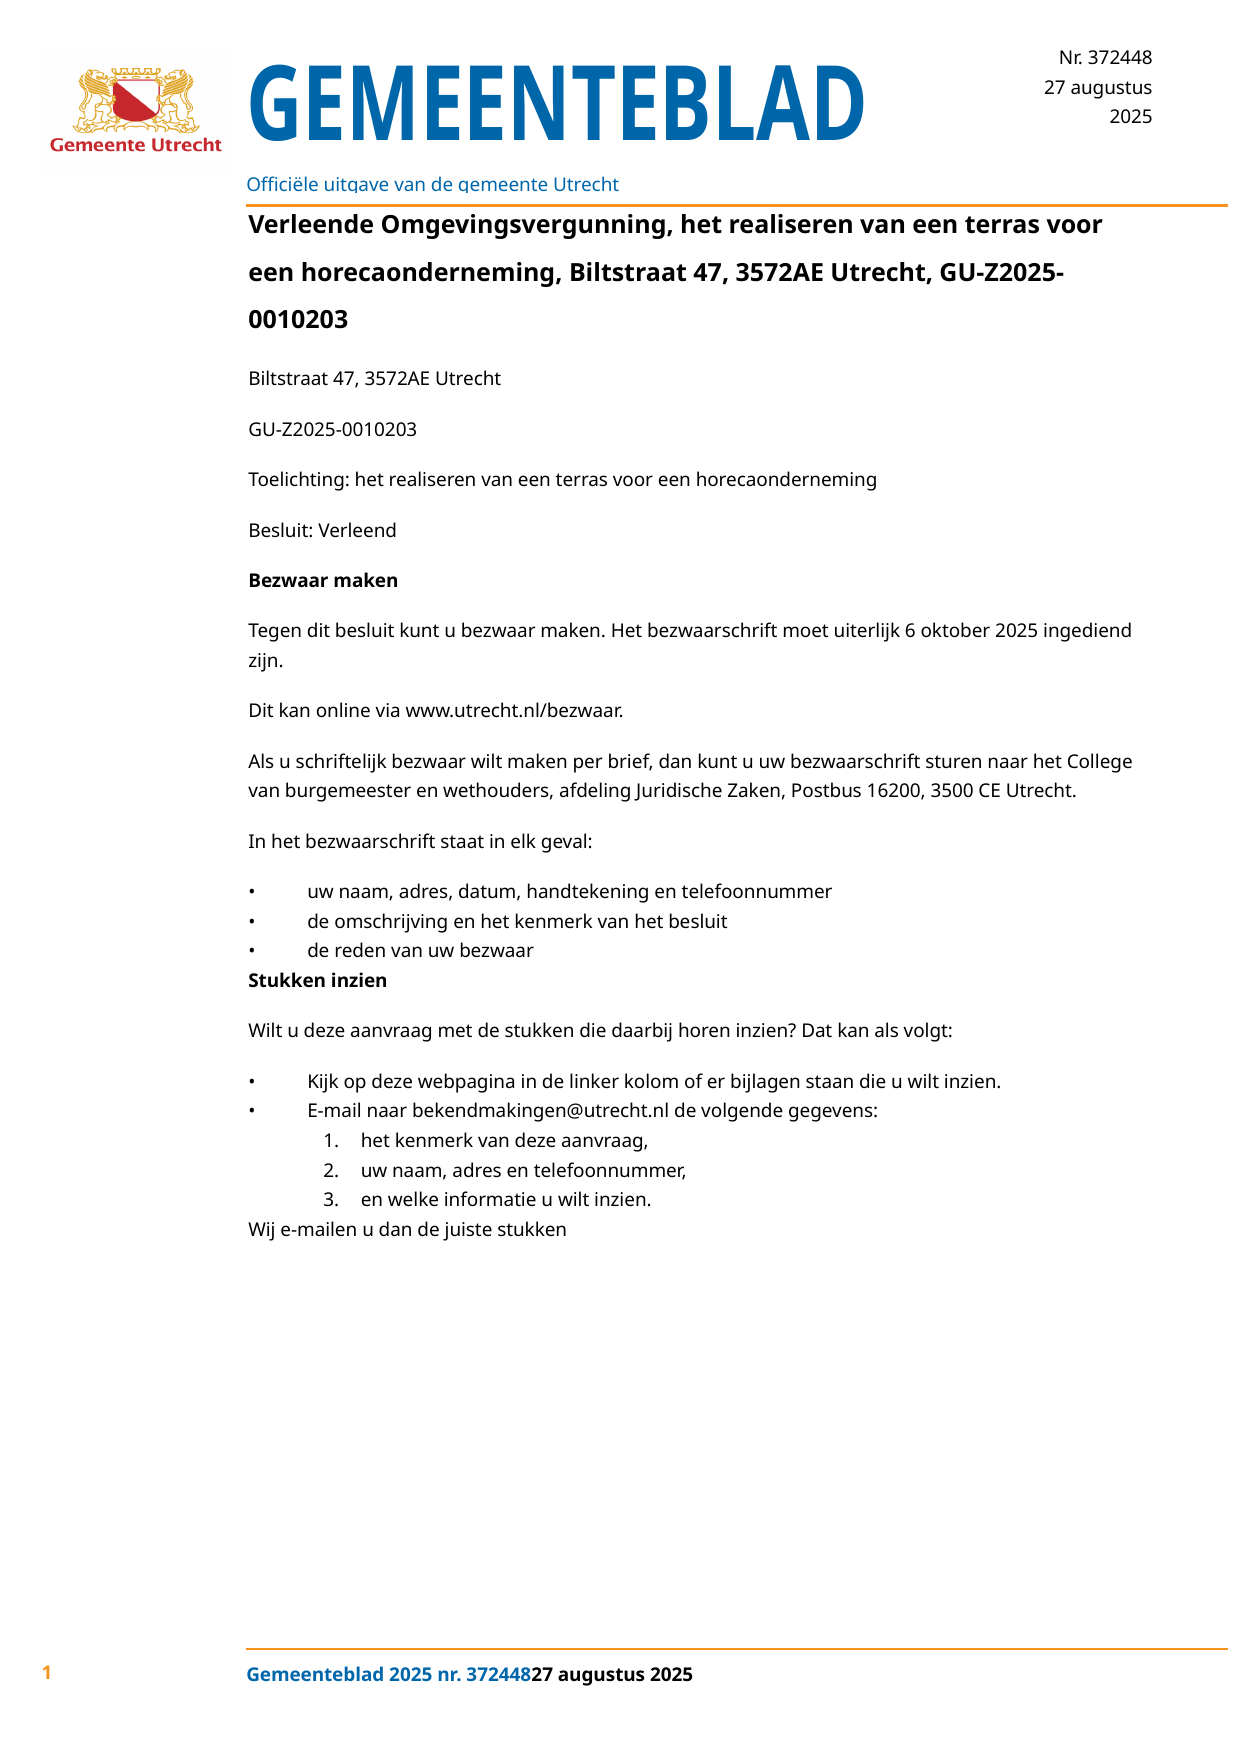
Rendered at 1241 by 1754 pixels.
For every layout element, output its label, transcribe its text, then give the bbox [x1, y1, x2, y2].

text Besluit: Verleend [248, 517, 1152, 542]
text In het bezwaarschrift staat in elk geval: [248, 828, 1152, 854]
list uw naam, adres en telefoonnummer, [323, 1157, 1152, 1182]
text Dit kan online via www.utrecht.nl/bezwaar. [248, 698, 1152, 723]
text Als u schriftelijk bezwaar wilt maken per brief, dan kunt u uw bezwaarschrift sturen naar het College van burgemeester en wethouders, afdeling Juridische Zaken, Postbus 16200, 3500 CE Utrecht. [248, 748, 1152, 803]
list de reden van uw bezwaar [248, 938, 1152, 963]
text Wilt u deze aanvraag met de stukken die daarbij horen inzien? Dat kan als volgt: [248, 1018, 1152, 1043]
text Verleende Omgevingsvergunning, het realiseren van een terras voor een horecaonderneming, Biltstraat 47, 3572AE Utrecht, GU-Z2025-0010203 [248, 207, 1152, 336]
list uw naam, adres, datum, handtekening en telefoonnummer [248, 878, 1152, 904]
picture [41, 47, 231, 172]
list de omschrijving en het kenmerk van het besluit [248, 908, 1152, 934]
list Kijk op deze webpagina in de linker kolom of er bijlagen staan die u wilt inzien. [248, 1068, 1152, 1094]
text Bezwaar maken [248, 567, 1152, 593]
text GU-Z2025-0010203 [248, 416, 1152, 442]
text Wij e-mailen u dan de juiste stukken [248, 1216, 1152, 1242]
list het kenmerk van deze aanvraag, [323, 1127, 1152, 1153]
list E-mail naar bekendmakingen@utrecht.nl de volgende gegevens: [248, 1098, 1152, 1123]
text Toelichting: het realiseren van een terras voor een horecaonderneming [248, 466, 1152, 492]
text Biltstraat 47, 3572AE Utrecht [248, 366, 1152, 391]
text Tegen dit besluit kunt u bezwaar maken. Het bezwaarschrift moet uiterlijk 6 oktober 2025 ingediend zijn. [248, 618, 1152, 673]
list en welke informatie u wilt inzien. [323, 1186, 1152, 1212]
text Stukken inzien [248, 967, 1152, 993]
